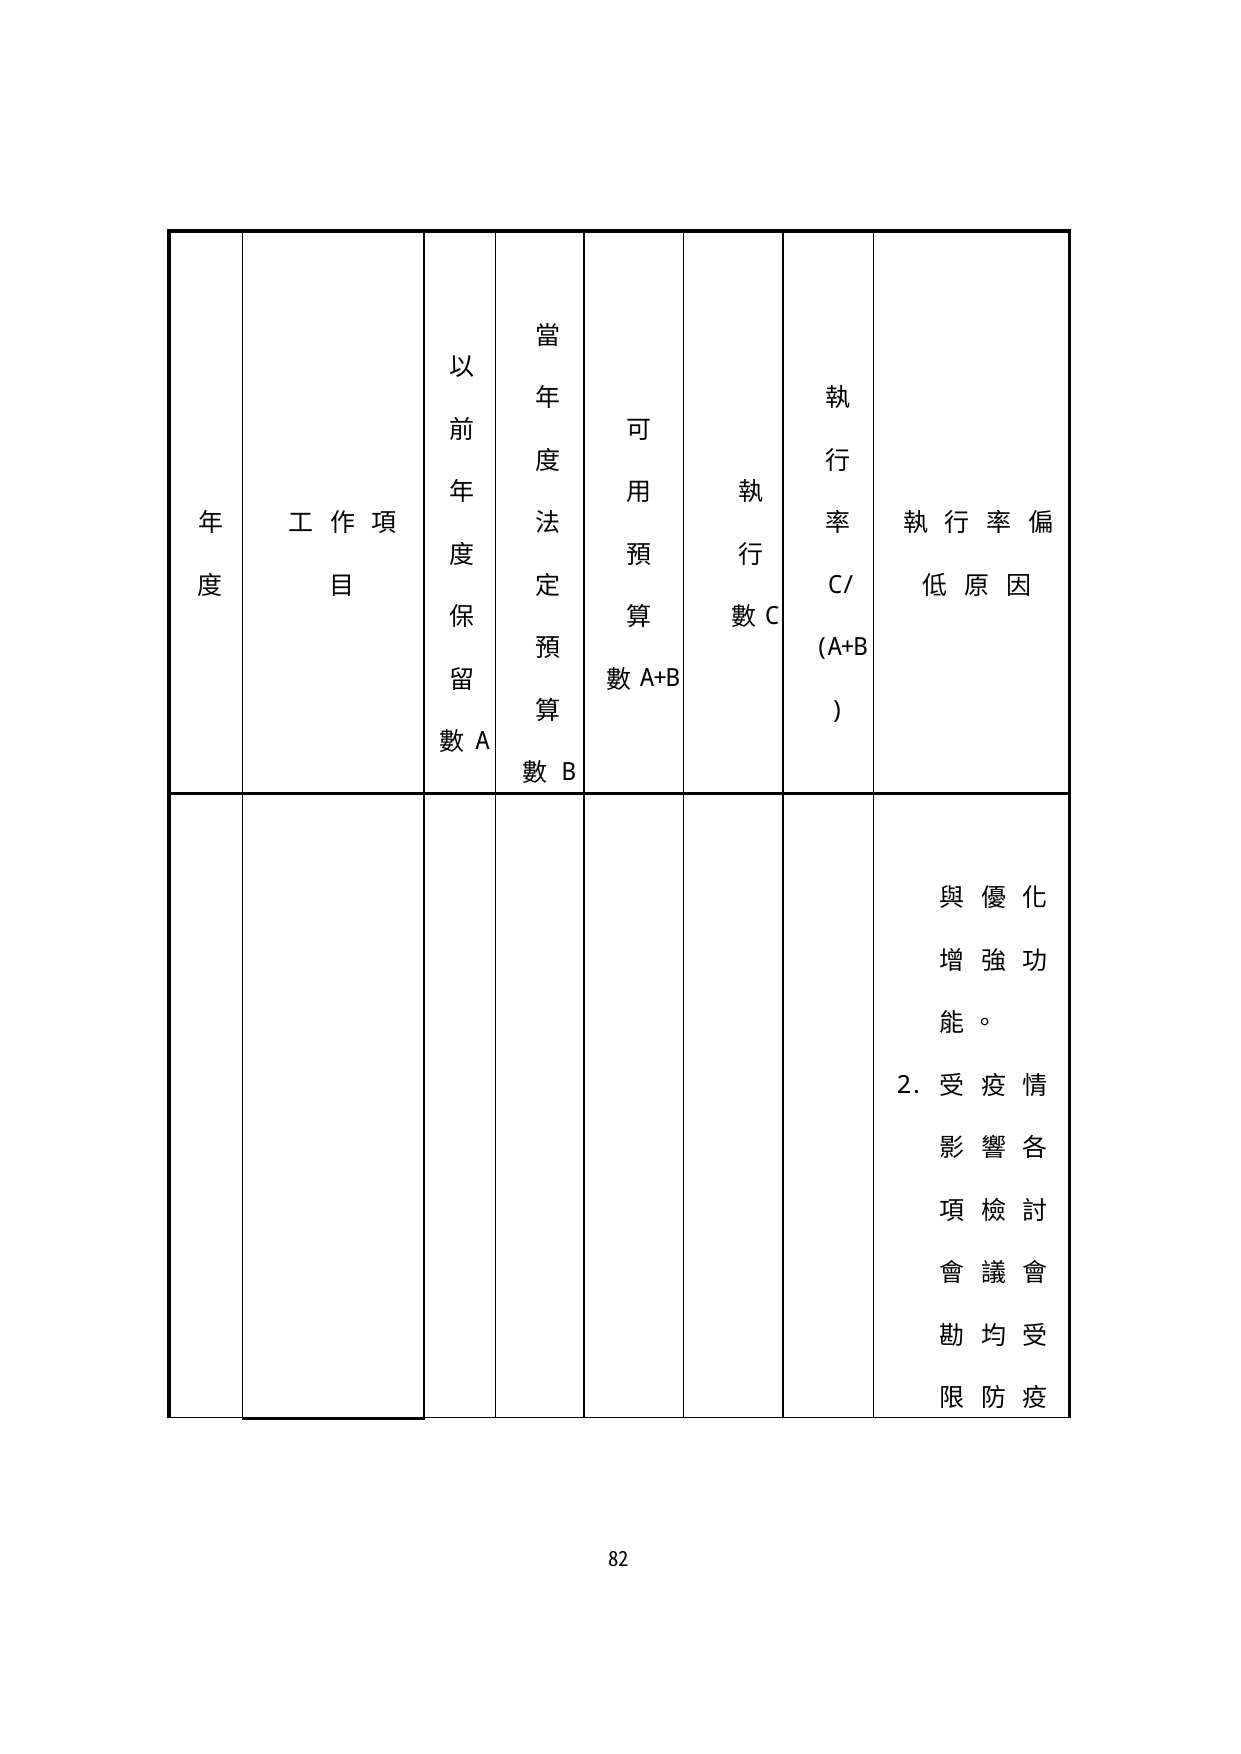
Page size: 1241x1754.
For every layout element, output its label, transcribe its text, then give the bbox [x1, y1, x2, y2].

table_header 年度 [171, 233, 242, 792]
table_header 可用預算數A+B [585, 233, 683, 792]
table_header 以前年度保留數A [425, 233, 495, 792]
table_header 執行率C/(A+B) [784, 233, 873, 792]
table_cell [496, 795, 583, 1417]
table_cell [684, 795, 782, 1417]
table_cell [585, 795, 683, 1417]
table_header 執行率偏低原因 [874, 233, 1068, 792]
table_cell [171, 795, 242, 1417]
table_header 工作項目 [243, 233, 423, 792]
table_cell [425, 795, 495, 1417]
table_cell [784, 795, 873, 1417]
table_header 執行數C [684, 233, 782, 792]
table_cell [243, 795, 423, 1417]
table_header 當年度法定預算數B [496, 233, 583, 792]
table_cell 與優化增強功能。 2.受疫情影響各項檢討會議會勘均受限防疫 [874, 795, 1068, 1417]
